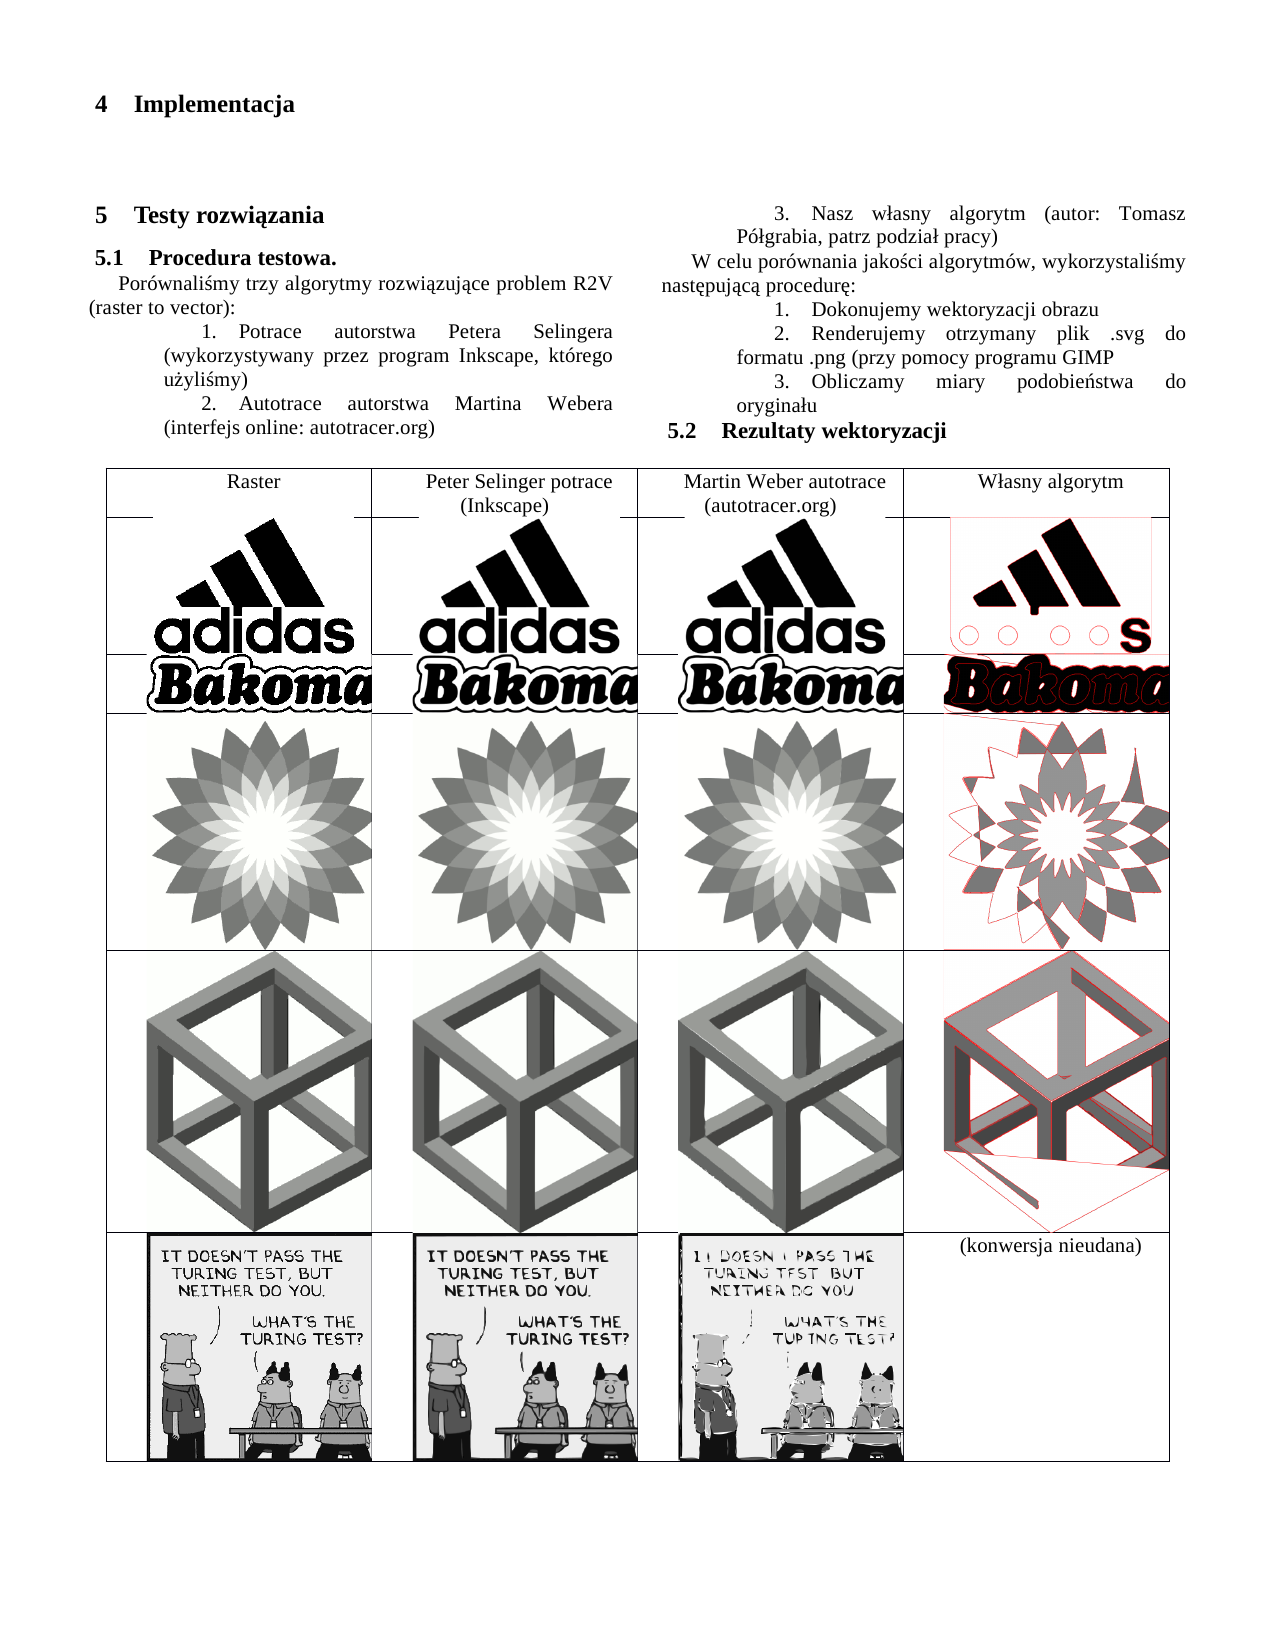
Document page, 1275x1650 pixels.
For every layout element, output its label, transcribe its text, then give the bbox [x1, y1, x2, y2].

subtitle Procedura testowa. [88, 244, 613, 271]
subtitle Implementacja [88, 88, 613, 118]
subtitle Testy rozwiązania [88, 200, 613, 229]
picture [678, 517, 904, 950]
list Dokonujemy wektoryzacji obrazu [736, 297, 1186, 321]
list Potrace autorstwa Petera Selingera (wykorzystywany przez program Inkscape, którego użyliśmy) [163, 319, 613, 391]
table_cell [904, 518, 950, 653]
table_cell [372, 951, 412, 1232]
picture [146, 1233, 372, 1461]
table_cell [620, 518, 637, 653]
table_cell [354, 518, 371, 653]
table_cell (konwersja nieudana) [904, 1233, 1169, 1461]
table_cell [372, 518, 418, 653]
table_cell [107, 1233, 146, 1461]
table_header Martin Weber autotrace (autotracer.org) [638, 469, 903, 517]
table_cell [107, 714, 146, 950]
table_header Peter Selinger potrace (Inkscape) [372, 469, 637, 517]
table_cell [904, 951, 943, 1232]
table_cell [372, 655, 412, 713]
list Nasz własny algorytm (autor: Tomasz Półgrabia, patrz podział pracy) [736, 200, 1186, 248]
picture [943, 517, 1169, 950]
table_cell [638, 1233, 678, 1461]
picture [943, 951, 1169, 1233]
list Autotrace autorstwa Martina Webera (interfejs online: autotracer.org) [163, 391, 613, 439]
table_cell [107, 655, 146, 713]
subtitle Rezultaty wektoryzacji [661, 417, 1186, 443]
table_cell [638, 714, 678, 950]
table_cell [1152, 518, 1169, 653]
table_cell [107, 951, 146, 1232]
list Obliczamy miary podobieństwa do oryginału [736, 369, 1186, 417]
text W celu porównania jakości algorytmów, wykorzystaliśmy następującą procedurę: [661, 248, 1186, 297]
picture [412, 951, 638, 1461]
picture [678, 951, 904, 1461]
table_cell [638, 518, 684, 653]
table_cell [886, 518, 903, 653]
picture [146, 951, 372, 1232]
table_cell [107, 518, 153, 653]
picture [412, 517, 638, 950]
text Porównaliśmy trzy algorytmy rozwiązujące problem R2V (raster to vector): [88, 271, 613, 319]
list Renderujemy otrzymany plik .svg do formatu .png (przy pomocy programu GIMP [736, 321, 1186, 369]
table_header Raster [107, 469, 371, 517]
picture [146, 517, 372, 950]
table_cell [372, 1233, 412, 1461]
table_cell [638, 655, 678, 713]
table_cell [904, 655, 943, 713]
table_cell [904, 714, 943, 950]
table_header Własny algorytm [904, 469, 1169, 517]
table_cell [372, 714, 412, 950]
table_cell [638, 951, 678, 1232]
